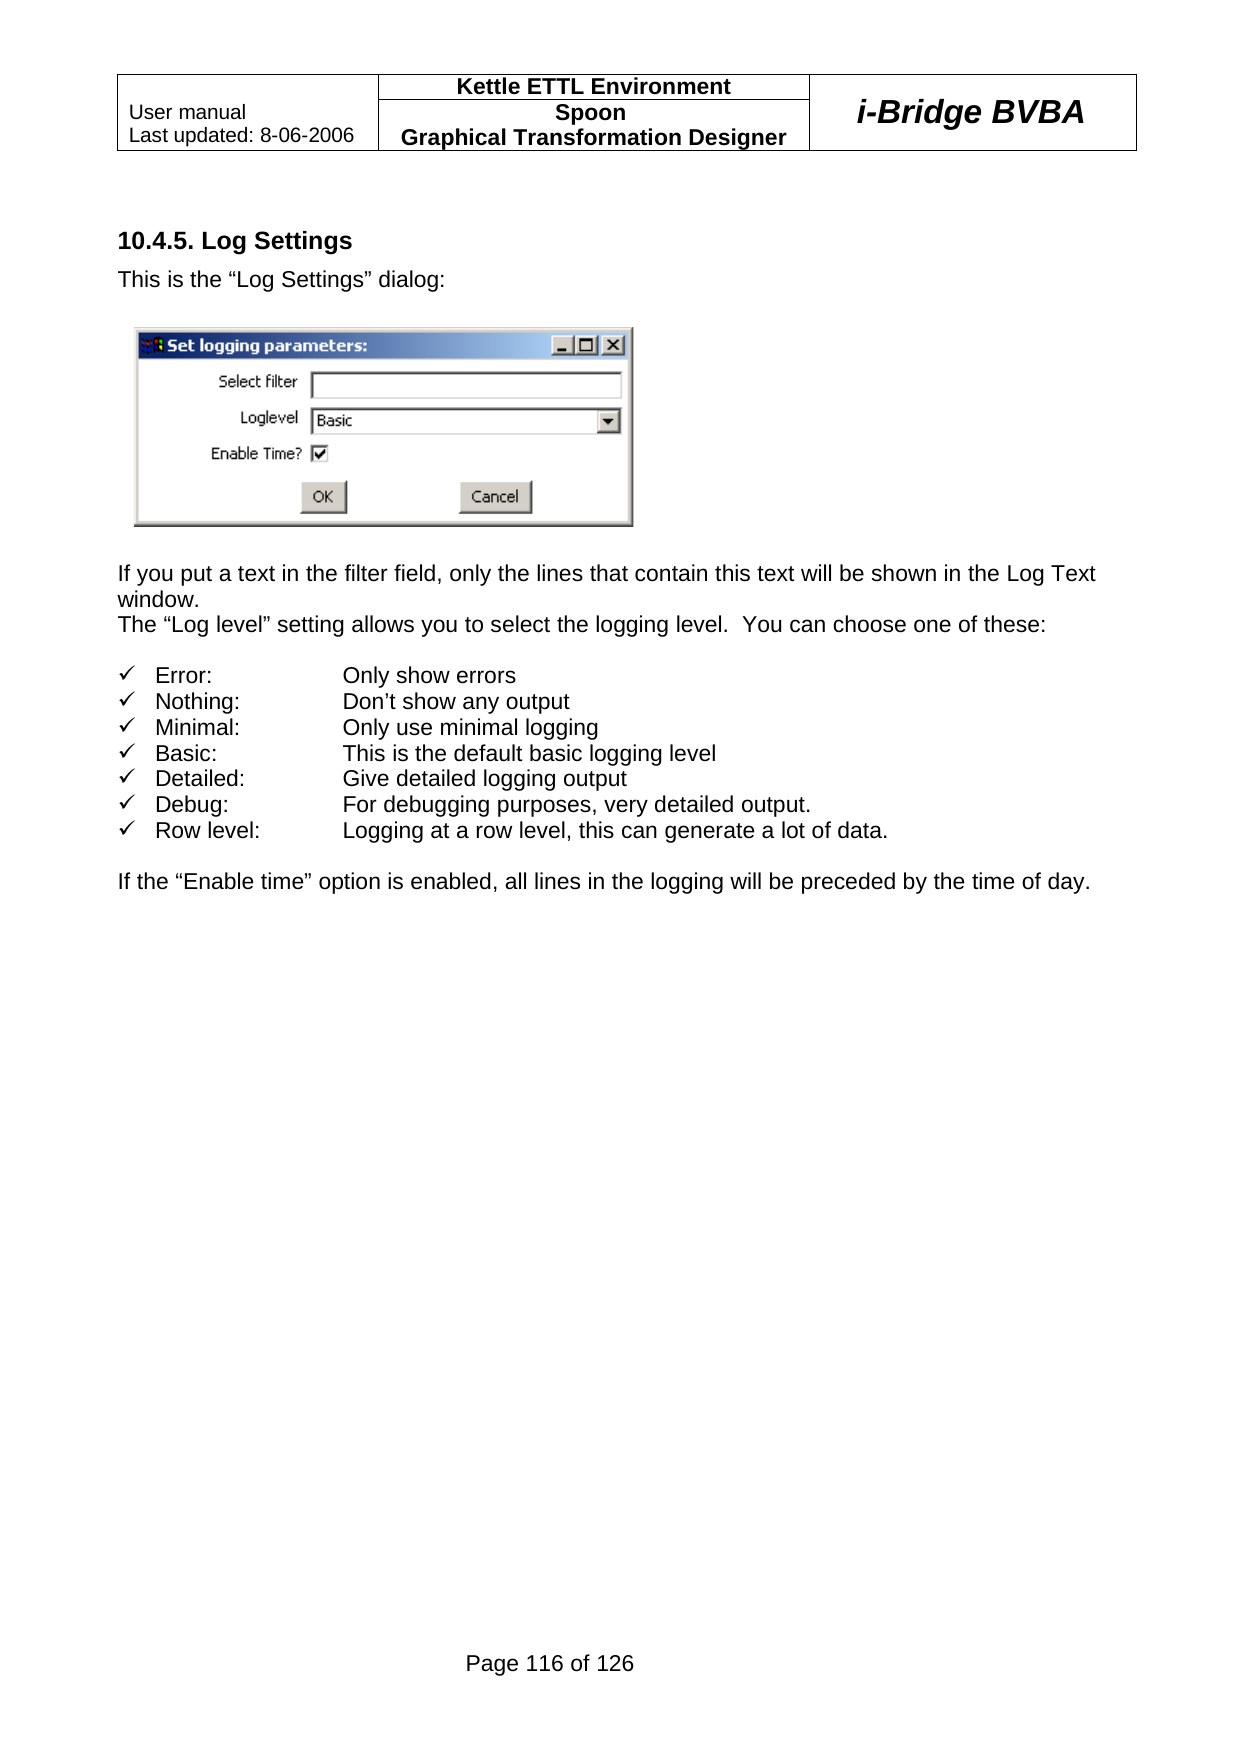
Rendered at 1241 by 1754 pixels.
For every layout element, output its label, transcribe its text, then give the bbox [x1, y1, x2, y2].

text This is the “Log Settings” dialog: [117, 267, 1137, 293]
list Debug: For debugging purposes, very detailed output. [117, 792, 1137, 817]
text If the “Enable time” option is enabled, all lines in the logging will be preceded by the time of day. [117, 869, 1137, 894]
list Basic: This is the default basic logging level [117, 740, 1137, 766]
list Minimal: Only use minimal logging [117, 714, 1137, 740]
picture [133, 327, 634, 527]
list Error: Only show errors [117, 663, 1137, 689]
text If you put a text in the filter field, only the lines that contain this text will be shown in the Log Text window. [117, 561, 1137, 612]
subtitle Log Settings [117, 227, 1137, 255]
list Detailed: Give detailed logging output [117, 766, 1137, 792]
list Nothing: Don’t show any output [117, 689, 1137, 714]
text The “Log level” setting allows you to select the logging level. You can choose one of these: [117, 612, 1137, 637]
list Row level: Logging at a row level, this can generate a lot of data. [117, 817, 1137, 843]
